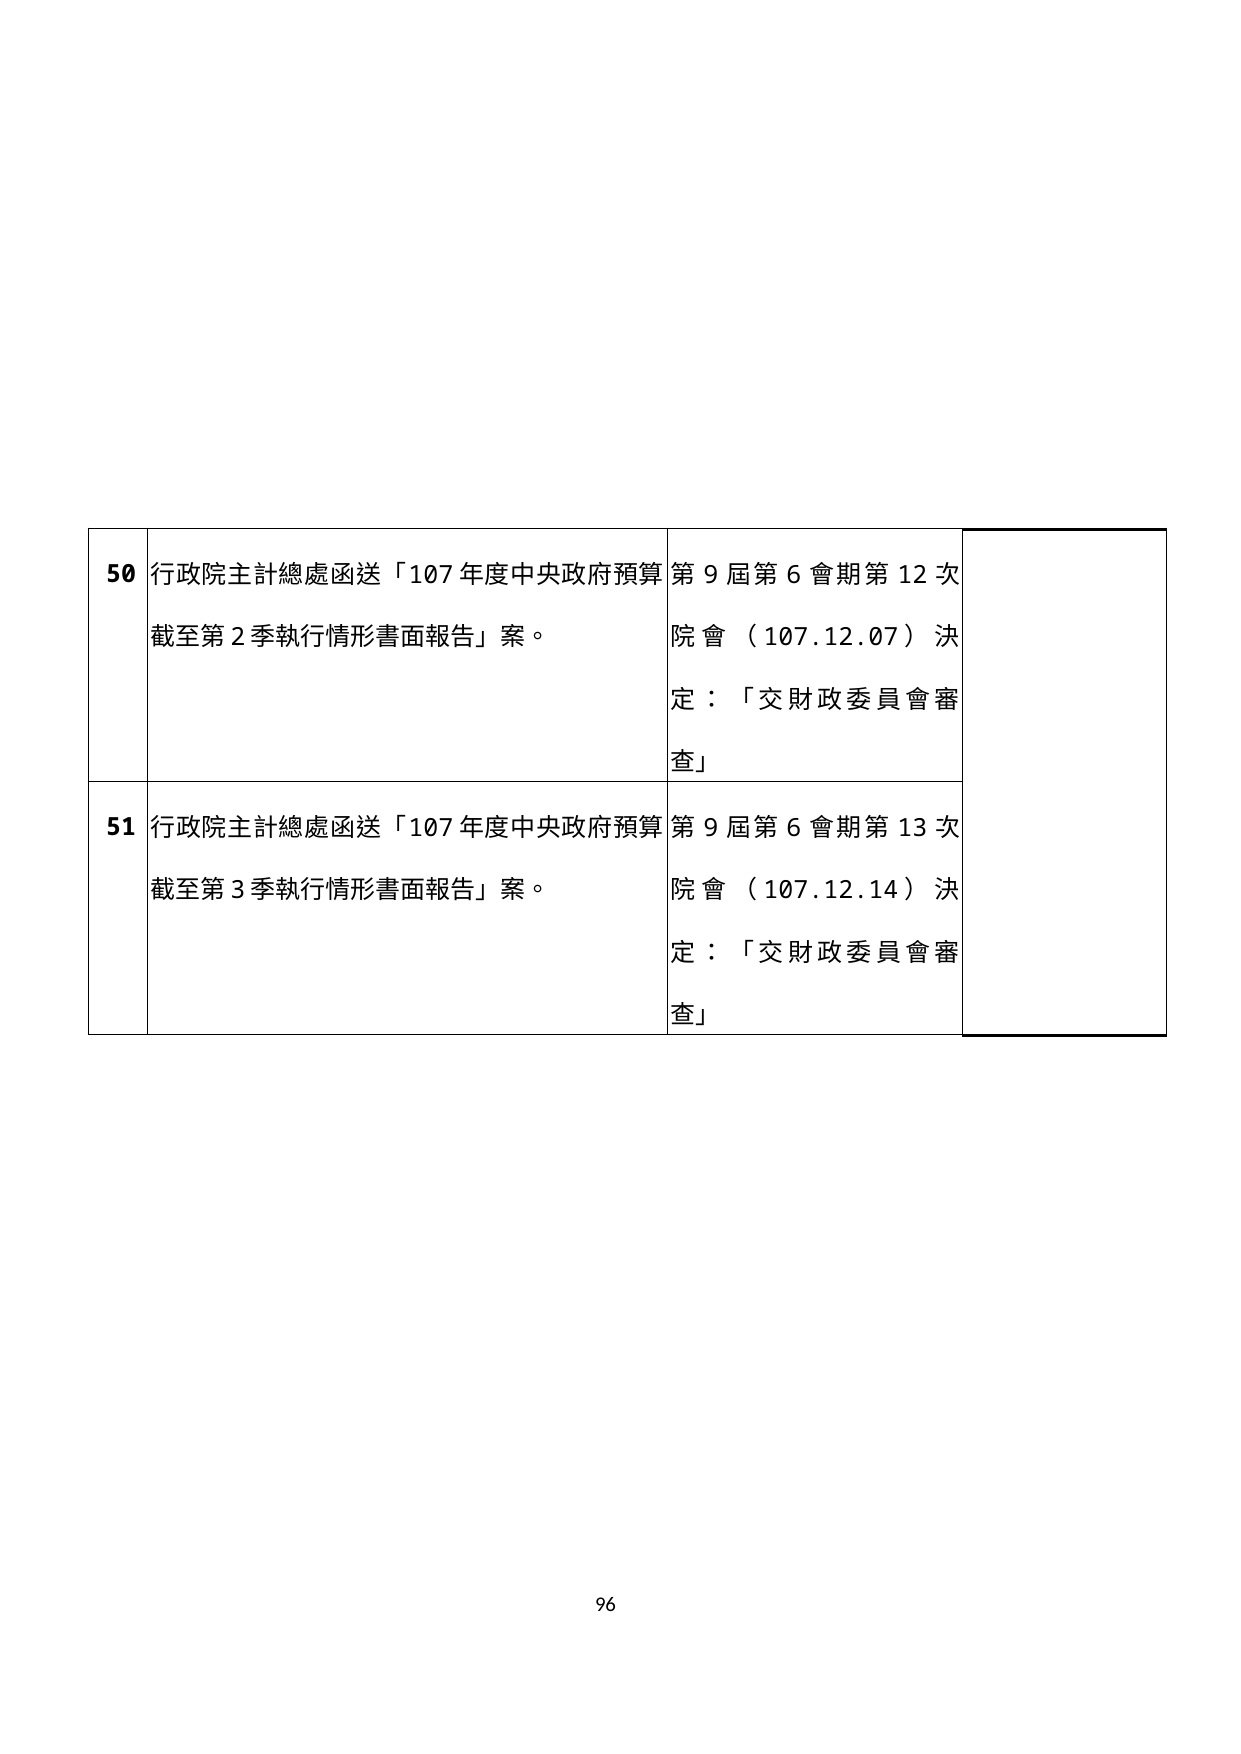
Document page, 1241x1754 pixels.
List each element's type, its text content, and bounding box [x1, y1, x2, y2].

table_cell 第9屆第6會期第13次院會（107.12.14）決定：「交財政委員會審查」 [668, 782, 962, 1034]
table_cell 行政院主計總處函送「107年度中央政府預算截至第2季執行情形書面報告」案。 [148, 529, 667, 781]
table_cell [963, 531, 1166, 1034]
table_cell [89, 782, 147, 1034]
table_cell [89, 529, 147, 781]
table_cell 行政院主計總處函送「107年度中央政府預算截至第3季執行情形書面報告」案。 [148, 782, 667, 1034]
table_cell 第9屆第6會期第12次院會（107.12.07）決定：「交財政委員會審查」 [668, 529, 962, 781]
